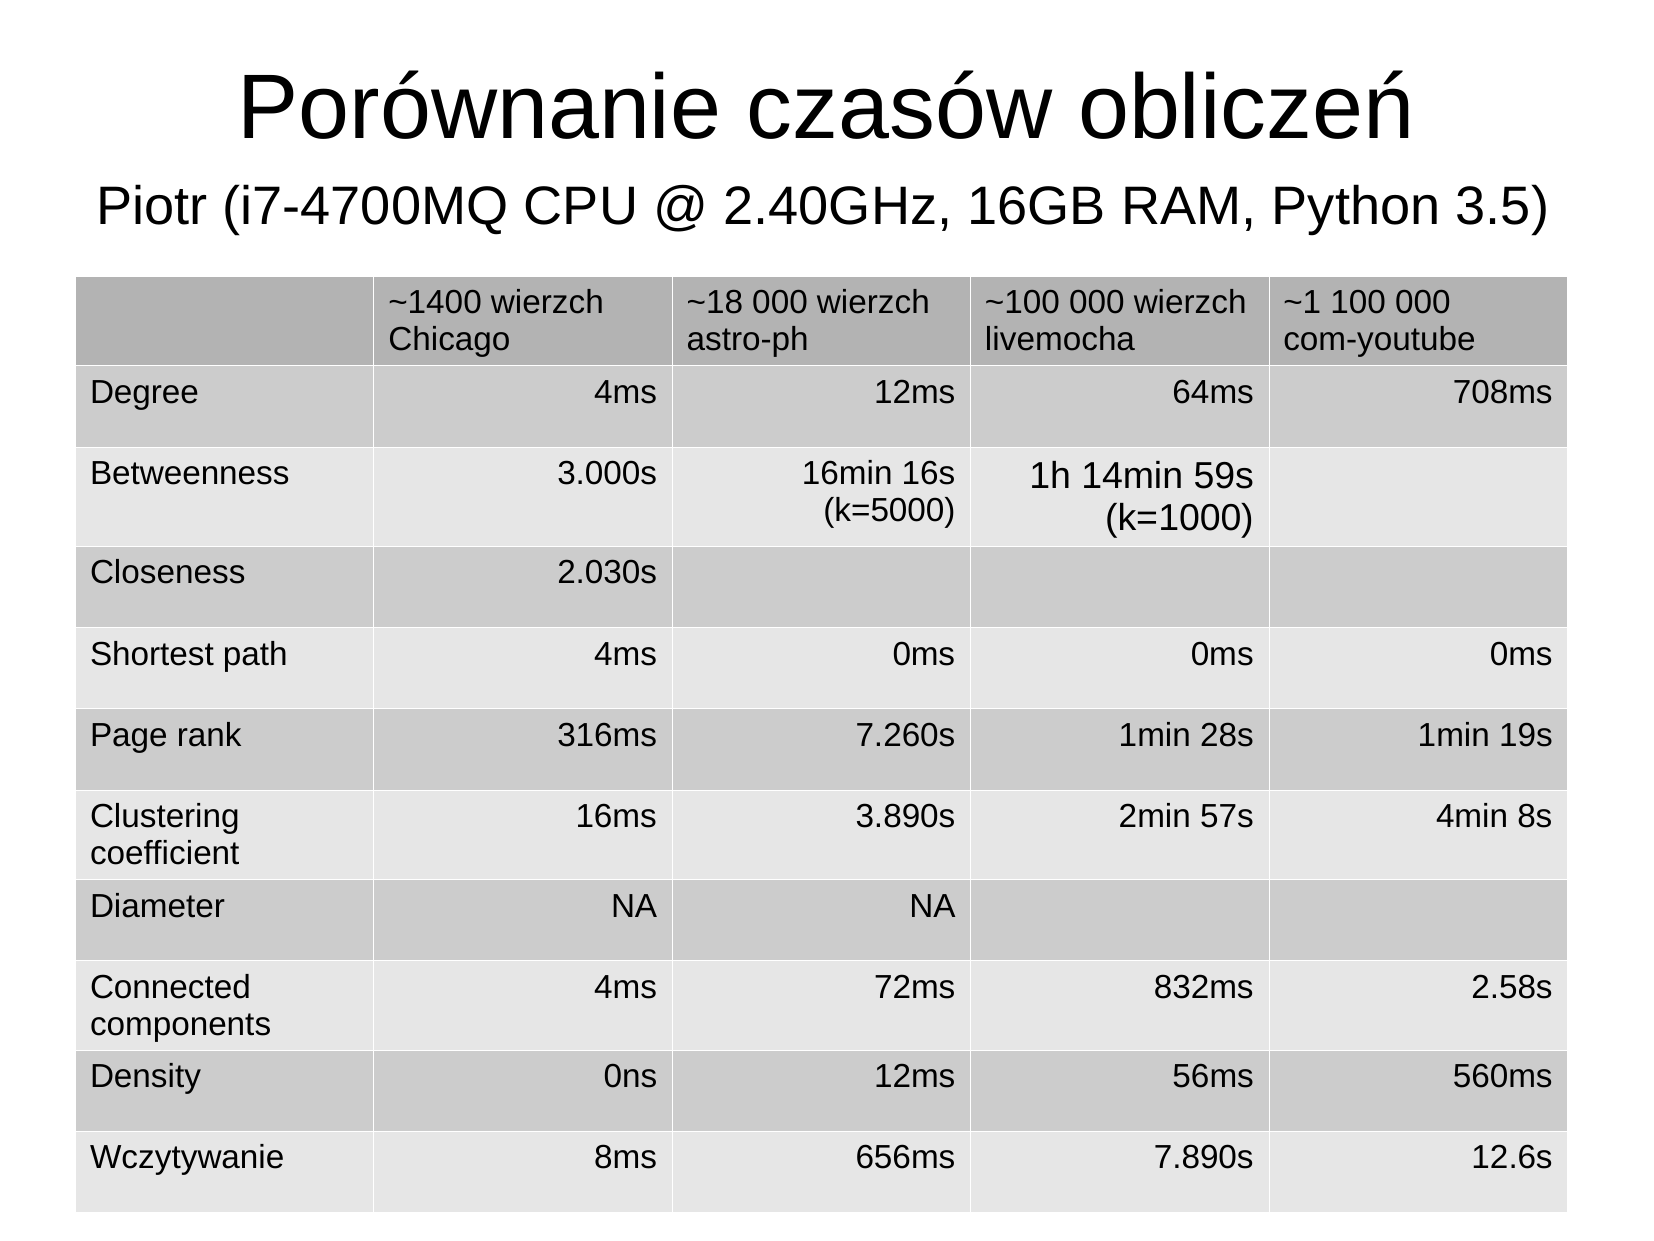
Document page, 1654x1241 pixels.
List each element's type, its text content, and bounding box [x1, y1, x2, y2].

table_cell 316ms [374, 709, 672, 790]
table_cell 1h 14min 59s (k=1000) [971, 448, 1269, 546]
table_header ~1400 wierzch Chicago [374, 277, 672, 365]
table_cell 12ms [673, 366, 970, 447]
table_cell Betweenness [76, 448, 373, 546]
table_cell Diameter [76, 880, 373, 960]
table_cell [1270, 448, 1567, 546]
table_cell 72ms [673, 961, 970, 1050]
title Piotr (i7-4700MQ CPU @ 2.40GHz, 16GB RAM, Python 3.5) [79, 135, 1568, 276]
table_header ~100 000 wierzch livemocha [971, 277, 1269, 365]
table_cell 1min 19s [1270, 709, 1567, 790]
table_cell [971, 880, 1269, 960]
table_cell 64ms [971, 366, 1269, 447]
table_cell 16ms [374, 791, 672, 879]
table_cell 4ms [374, 366, 672, 447]
table_cell NA [374, 880, 672, 960]
table_cell 656ms [673, 1132, 970, 1212]
table_cell Wczytywanie [76, 1132, 373, 1212]
table_cell 2min 57s [971, 791, 1269, 879]
table_cell 12ms [673, 1051, 970, 1131]
table_header ~18 000 wierzch astro-ph [673, 277, 970, 365]
table_cell 1min 28s [971, 709, 1269, 790]
table_cell [1270, 880, 1567, 960]
table_cell Page rank [76, 709, 373, 790]
table_header [76, 277, 373, 365]
table_cell 3.890s [673, 791, 970, 879]
table_cell [1270, 547, 1567, 627]
table_cell 56ms [971, 1051, 1269, 1131]
table_cell 2.030s [374, 547, 672, 627]
table_cell Clustering coefficient [76, 791, 373, 879]
table_cell Density [76, 1051, 373, 1131]
table_header ~1 100 000 com-youtube [1270, 277, 1567, 365]
table_cell [673, 547, 970, 627]
table_cell 0ns [374, 1051, 672, 1131]
table_cell 708ms [1270, 366, 1567, 447]
table_cell Closeness [76, 547, 373, 627]
table_cell 560ms [1270, 1051, 1567, 1131]
table_cell [971, 547, 1269, 627]
table_cell 4min 8s [1270, 791, 1567, 879]
table_cell 0ms [971, 628, 1269, 708]
table_cell 0ms [673, 628, 970, 708]
table_cell 7.890s [971, 1132, 1269, 1212]
table_cell 7.260s [673, 709, 970, 790]
table_cell 8ms [374, 1132, 672, 1212]
table_cell Degree [76, 366, 373, 447]
table_cell 3.000s [374, 448, 672, 546]
table_cell 12.6s [1270, 1132, 1567, 1212]
table_cell 0ms [1270, 628, 1567, 708]
table_cell 2.58s [1270, 961, 1567, 1050]
table_cell 4ms [374, 628, 672, 708]
table_cell Shortest path [76, 628, 373, 708]
table_cell NA [673, 880, 970, 960]
table_cell 16min 16s (k=5000) [673, 448, 970, 546]
table_cell 4ms [374, 961, 672, 1050]
table_cell Connected components [76, 961, 373, 1050]
title Porównanie czasów obliczeń [82, 2, 1571, 211]
table_cell 832ms [971, 961, 1269, 1050]
